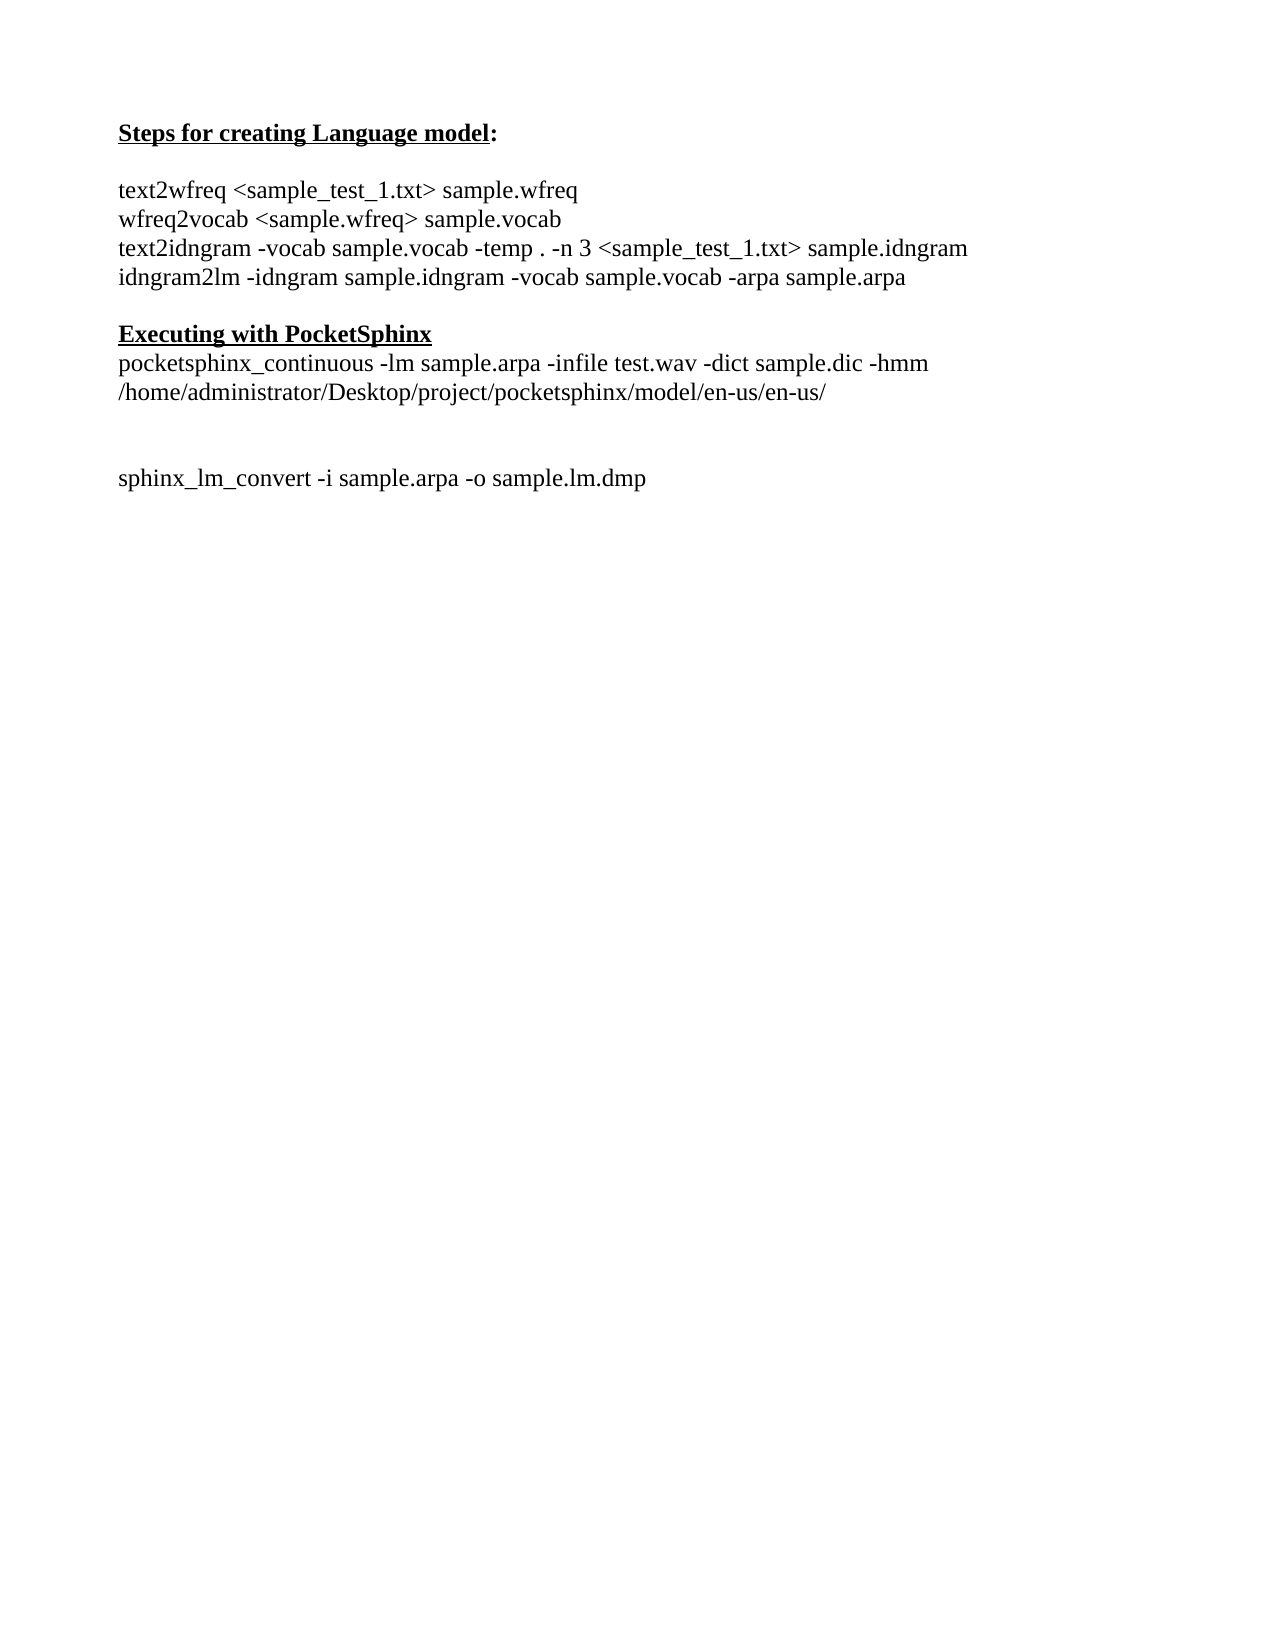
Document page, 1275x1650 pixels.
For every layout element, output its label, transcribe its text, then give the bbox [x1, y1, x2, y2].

text wfreq2vocab <sample.wfreq> sample.vocab [118, 204, 1157, 233]
text idngram2lm -idngram sample.idngram -vocab sample.vocab -arpa sample.arpa [118, 262, 1157, 291]
text Executing with PocketSphinx [118, 319, 1157, 348]
text text2wfreq <sample_test_1.txt> sample.wfreq [118, 176, 1157, 204]
text pocketsphinx_continuous -lm sample.arpa -infile test.wav -dict sample.dic -hmm /home/administrator/Desktop/project/pocketsphinx/model/en-us/en-us/ [118, 348, 1157, 406]
text text2idngram -vocab sample.vocab -temp . -n 3 <sample_test_1.txt> sample.idngram [118, 233, 1157, 262]
text Steps for creating Language model: [118, 118, 1157, 147]
text sphinx_lm_convert -i sample.arpa -o sample.lm.dmp [118, 463, 1157, 492]
